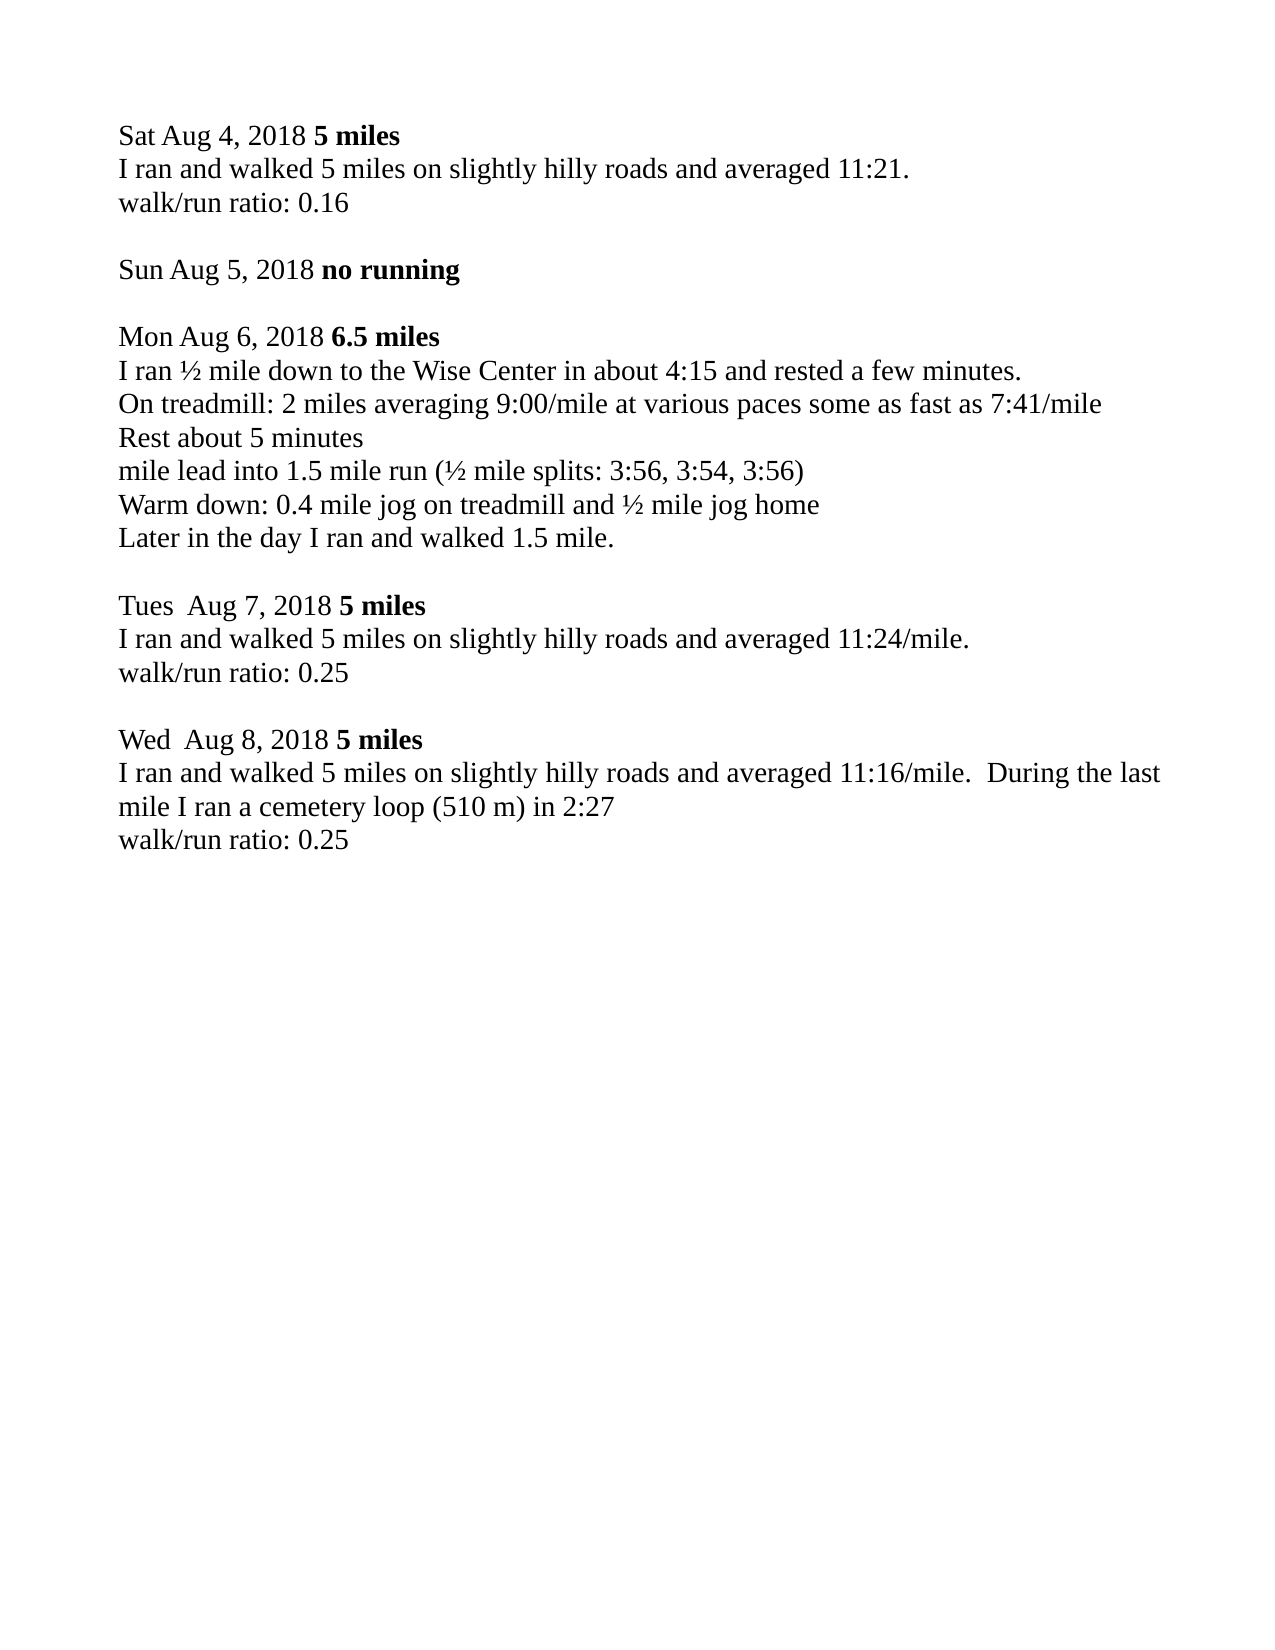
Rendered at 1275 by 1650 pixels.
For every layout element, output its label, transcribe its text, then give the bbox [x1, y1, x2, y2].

text Tues Aug 7, 2018 5 miles [118, 588, 1161, 621]
text Sat Aug 4, 2018 5 miles [118, 118, 1161, 152]
text Later in the day I ran and walked 1.5 mile. [118, 521, 1161, 554]
text walk/run ratio: 0.25 [118, 655, 1161, 688]
text walk/run ratio: 0.25 [118, 822, 1161, 856]
text I ran and walked 5 miles on slightly hilly roads and averaged 11:16/mile. During the last mile I ran a cemetery loop (510 m) in 2:27 [118, 755, 1161, 822]
text I ran and walked 5 miles on slightly hilly roads and averaged 11:21. [118, 152, 1161, 185]
text I ran and walked 5 miles on slightly hilly roads and averaged 11:24/mile. [118, 621, 1161, 655]
text Mon Aug 6, 2018 6.5 miles [118, 319, 1161, 353]
text mile lead into 1.5 mile run (½ mile splits: 3:56, 3:54, 3:56) [118, 453, 1161, 487]
text I ran ½ mile down to the Wise Center in about 4:15 and rested a few minutes. [118, 353, 1161, 386]
text Sun Aug 5, 2018 no running [118, 252, 1161, 286]
text Warm down: 0.4 mile jog on treadmill and ½ mile jog home [118, 487, 1161, 521]
text Wed Aug 8, 2018 5 miles [118, 722, 1161, 755]
text On treadmill: 2 miles averaging 9:00/mile at various paces some as fast as 7:41/mile [118, 386, 1161, 420]
text walk/run ratio: 0.16 [118, 185, 1161, 219]
text Rest about 5 minutes [118, 420, 1161, 453]
